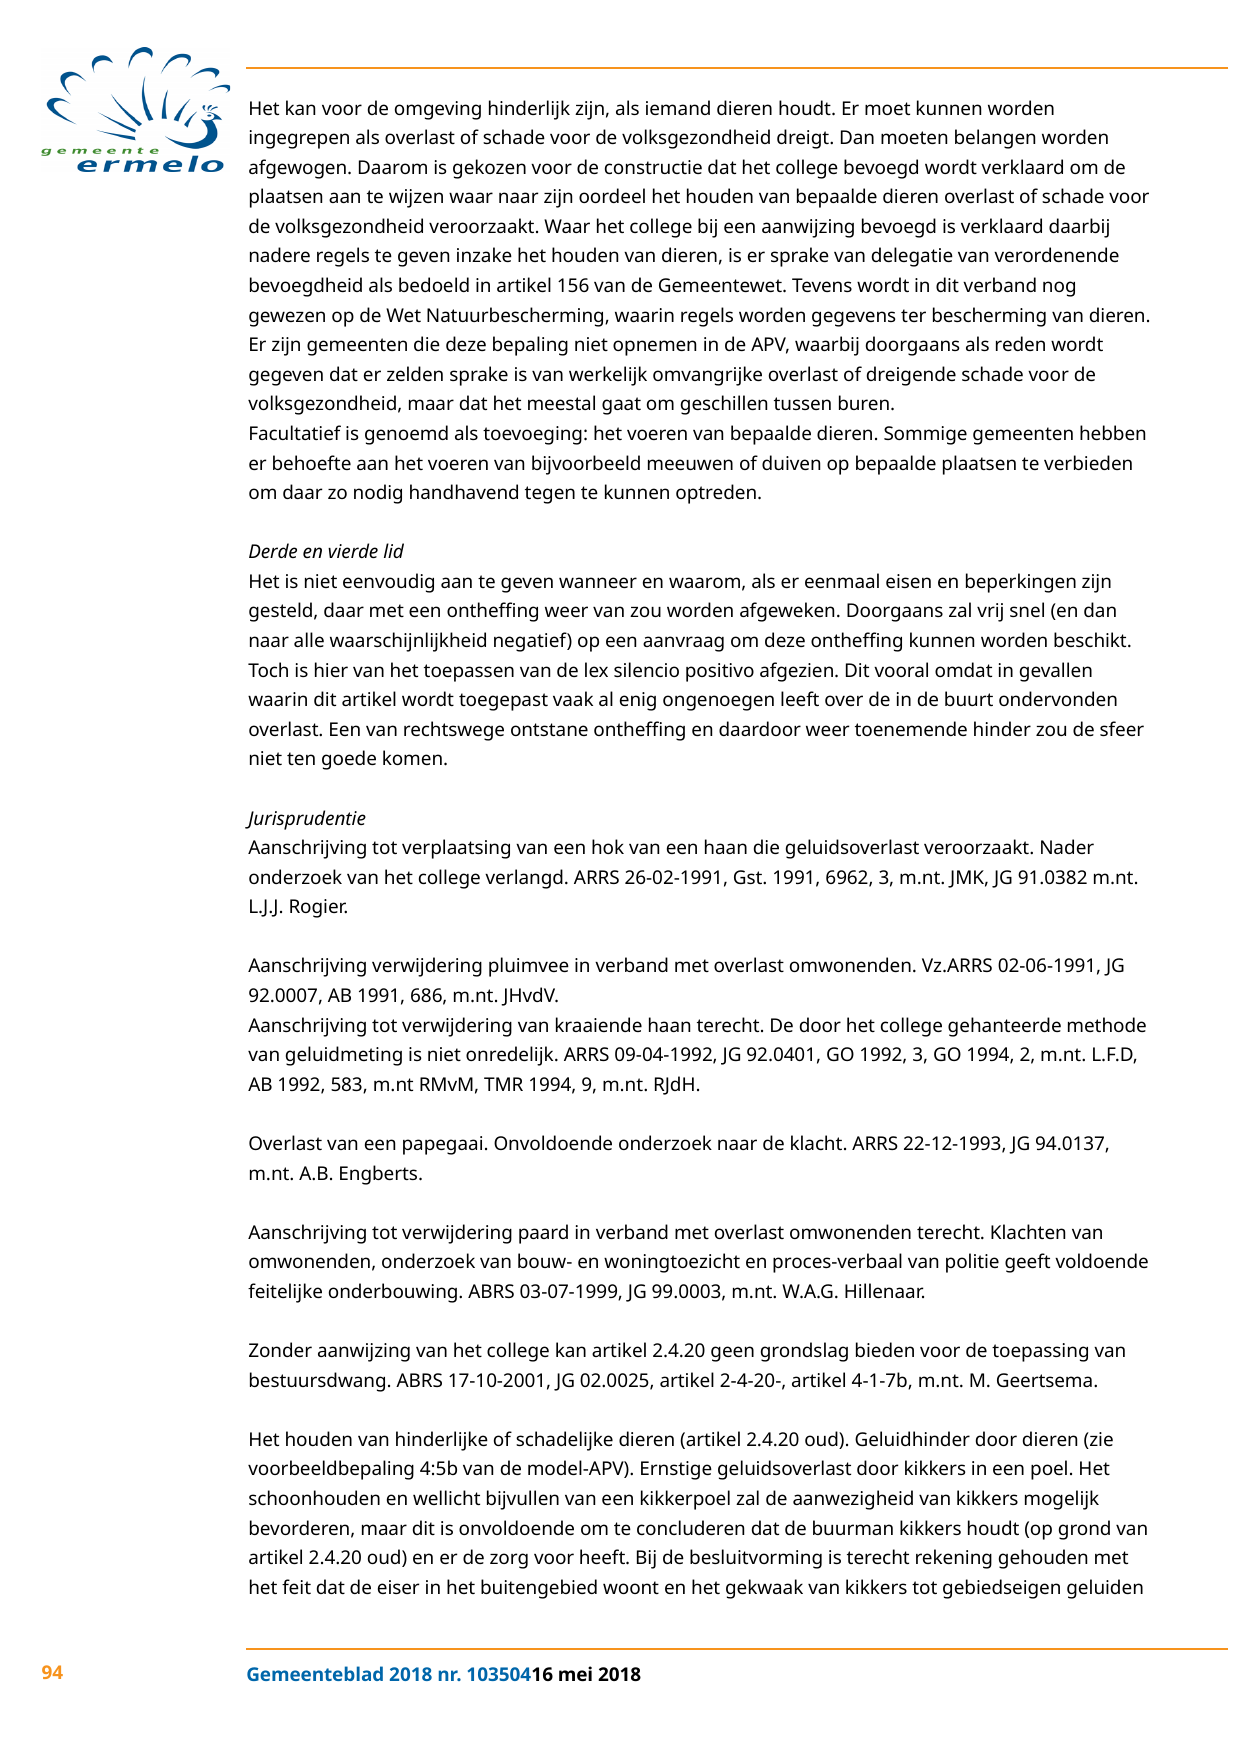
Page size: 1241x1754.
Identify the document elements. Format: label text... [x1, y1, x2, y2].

text Aanschrijving tot verplaatsing van een hok van een haan die geluidsoverlast veroorzaakt. Nader onderzoek van het college verlangd. ARRS 26-02-1991, Gst. 1991, 6962, 3, m.nt. JMK, JG 91.0382 m.nt. L.J.J. Rogier. [248, 834, 1152, 919]
text Aanschrijving tot verwijdering van kraaiende haan terecht. De door het college gehanteerde methode van geluidmeting is niet onredelijk. ARRS 09-04-1992, JG 92.0401, GO 1992, 3, GO 1994, 2, m.nt. L.F.D, AB 1992, 583, m.nt RMvM, TMR 1994, 9, m.nt. RJdH. [248, 1012, 1152, 1097]
text Aanschrijving tot verwijdering paard in verband met overlast omwonenden terecht. Klachten van omwonenden, onderzoek van bouw- en woningtoezicht en proces-verbaal van politie geeft voldoende feitelijke onderbouwing. ABRS 03-07-1999, JG 99.0003, m.nt. W.A.G. Hillenaar. [248, 1219, 1152, 1304]
picture [41, 47, 231, 172]
text Aanschrijving verwijdering pluimvee in verband met overlast omwonenden. Vz.ARRS 02-06-1991, JG 92.0007, AB 1991, 686, m.nt. JHvdV. [248, 953, 1152, 1008]
text Jurisprudentie [248, 805, 1152, 831]
text Facultatief is genoemd als toevoeging: het voeren van bepaalde dieren. Sommige gemeenten hebben er behoefte aan het voeren van bijvoorbeeld meeuwen of duiven op bepaalde plaatsen te verbieden om daar zo nodig handhavend tegen te kunnen optreden. [248, 420, 1152, 505]
text Er zijn gemeenten die deze bepaling niet opnemen in de APV, waarbij doorgaans als reden wordt gegeven dat er zelden sprake is van werkelijk omvangrijke overlast of dreigende schade voor de volksgezondheid, maar dat het meestal gaat om geschillen tussen buren. [248, 331, 1152, 416]
text Het kan voor de omgeving hinderlijk zijn, als iemand dieren houdt. Er moet kunnen worden ingegrepen als overlast of schade voor de volksgezondheid dreigt. Dan moeten belangen worden afgewogen. Daarom is gekozen voor de constructie dat het college bevoegd wordt verklaard om de plaatsen aan te wijzen waar naar zijn oordeel het houden van bepaalde dieren overlast of schade voor de volksgezondheid veroorzaakt. Waar het college bij een aanwijzing bevoegd is verklaard daarbij nadere regels te geven inzake het houden van dieren, is er sprake van delegatie van verordenende bevoegdheid als bedoeld in artikel 156 van de Gemeentewet. Tevens wordt in dit verband nog gewezen op de Wet Natuurbescherming, waarin regels worden gegevens ter bescherming van dieren. [248, 95, 1152, 328]
text Het houden van hinderlijke of schadelijke dieren (artikel 2.4.20 oud). Geluidhinder door dieren (zie voorbeeldbepaling 4:5b van de model-APV). Ernstige geluidsoverlast door kikkers in een poel. Het schoonhouden en wellicht bijvullen van een kikkerpoel zal de aanwezigheid van kikkers mogelijk bevorderen, maar dit is onvoldoende om te concluderen dat de buurman kikkers houdt (op grond van artikel 2.4.20 oud) en er de zorg voor heeft. Bij de besluitvorming is terecht rekening gehouden met het feit dat de eiser in het buitengebied woont en het gekwaak van kikkers tot gebiedseigen geluiden [248, 1426, 1152, 1600]
text Zonder aanwijzing van het college kan artikel 2.4.20 geen grondslag bieden voor de toepassing van bestuursdwang. ABRS 17-10-2001, JG 02.0025, artikel 2-4-20-, artikel 4-1-7b, m.nt. M. Geertsema. [248, 1337, 1152, 1393]
text Overlast van een papegaai. Onvoldoende onderzoek naar de klacht. ARRS 22-12-1993, JG 94.0137, m.nt. A.B. Engberts. [248, 1130, 1152, 1186]
text Het is niet eenvoudig aan te geven wanneer en waarom, als er eenmaal eisen en beperkingen zijn gesteld, daar met een ontheffing weer van zou worden afgeweken. Doorgaans zal vrij snel (en dan naar alle waarschijnlijkheid negatief) op een aanvraag om deze ontheffing kunnen worden beschikt. Toch is hier van het toepassen van de lex silencio positivo afgezien. Dit vooral omdat in gevallen waarin dit artikel wordt toegepast vaak al enig ongenoegen leeft over de in de buurt ondervonden overlast. Een van rechtswege ontstane ontheffing en daardoor weer toenemende hinder zou de sfeer niet ten goede komen. [248, 568, 1152, 771]
text Derde en vierde lid [248, 538, 1152, 564]
